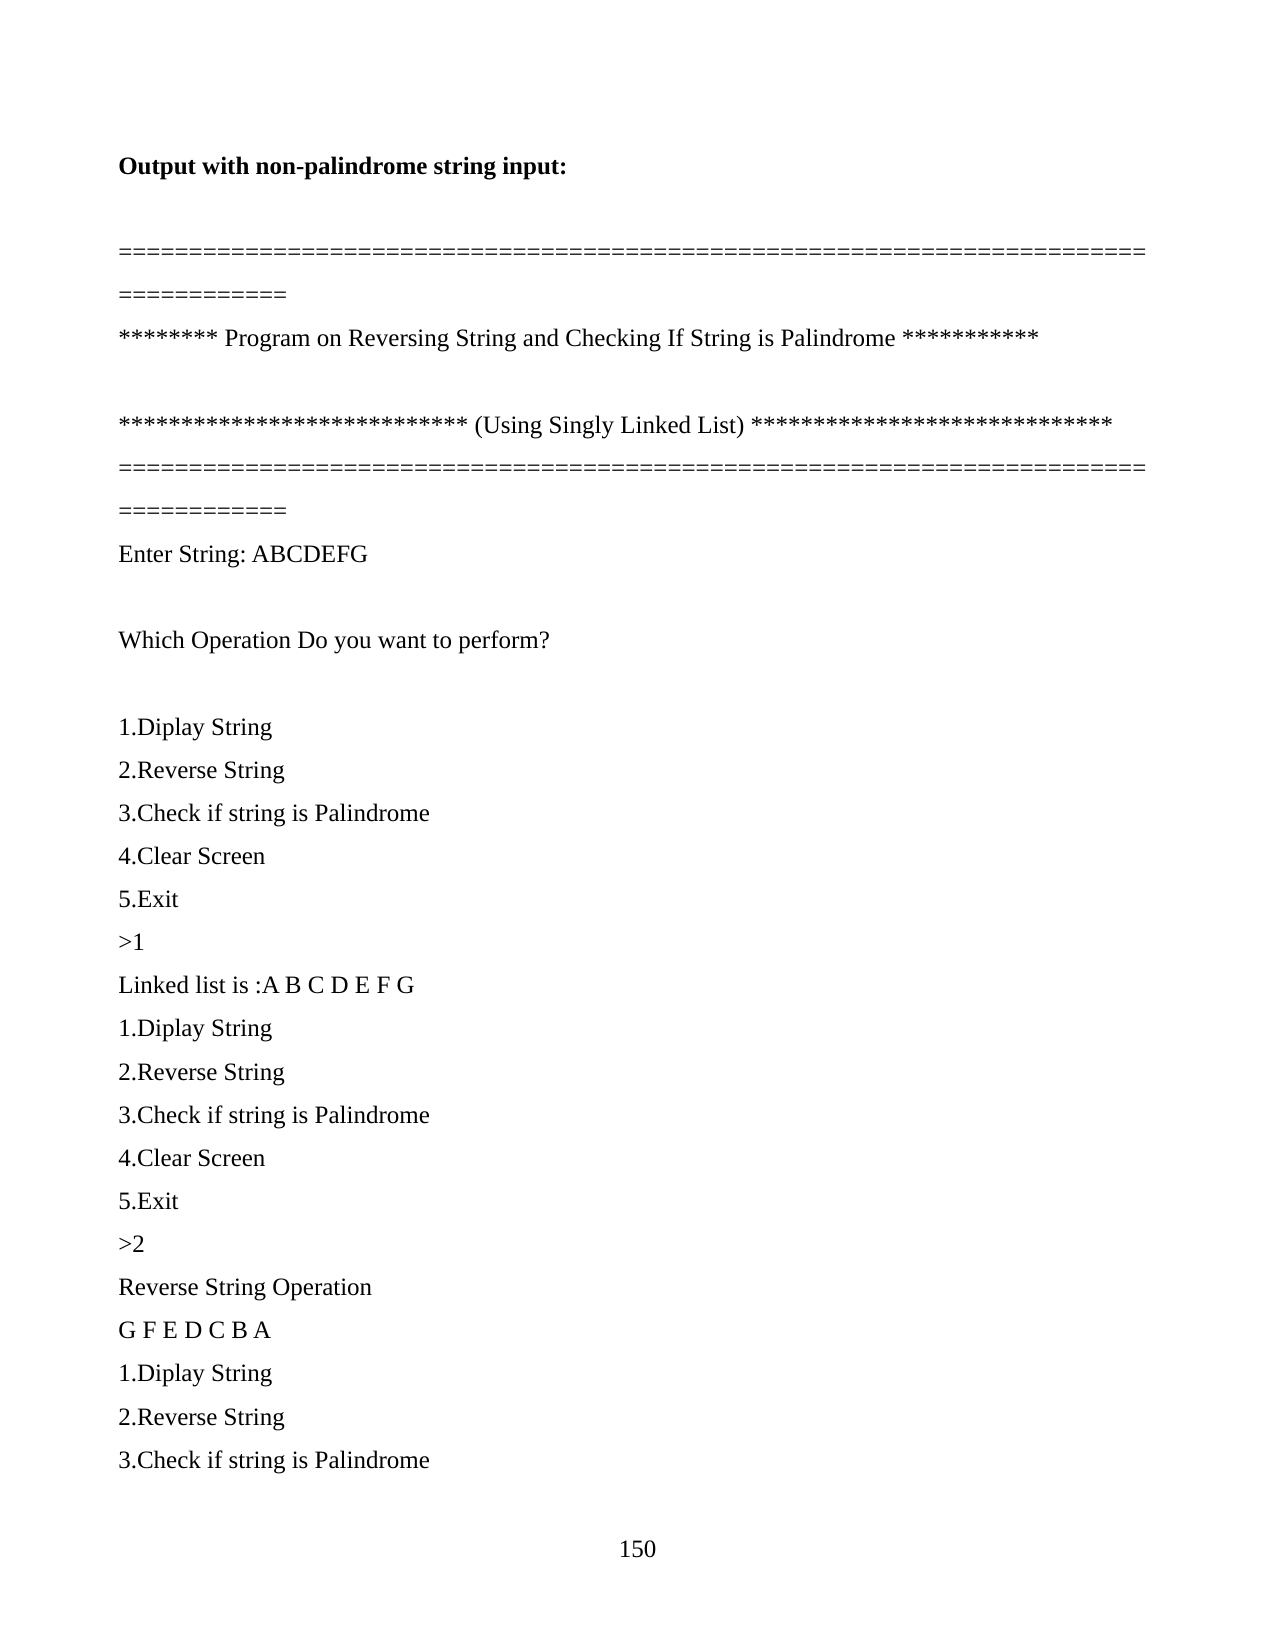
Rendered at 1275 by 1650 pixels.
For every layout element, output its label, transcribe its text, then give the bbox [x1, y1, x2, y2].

text 5.Exit [118, 1186, 1157, 1215]
text Enter String: ABCDEFG [118, 539, 1157, 568]
text 5.Exit [118, 884, 1157, 913]
text >2 [118, 1229, 1157, 1258]
text 1.Diplay String [118, 712, 1157, 740]
text ******** Program on Reversing String and Checking If String is Palindrome *********** [118, 323, 1157, 352]
text ===================================================================================== [118, 237, 1157, 309]
text Reverse String Operation [118, 1272, 1157, 1301]
text 3.Check if string is Palindrome [118, 1100, 1157, 1128]
text 1.Diplay String [118, 1013, 1157, 1042]
text Linked list is :A B C D E F G [118, 970, 1157, 999]
text Which Operation Do you want to perform? [118, 625, 1157, 654]
text 3.Check if string is Palindrome [118, 1445, 1157, 1473]
text ===================================================================================== [118, 453, 1157, 525]
text 2.Reverse String [118, 1402, 1157, 1430]
text 4.Clear Screen [118, 841, 1157, 870]
text 3.Check if string is Palindrome [118, 798, 1157, 827]
text 4.Clear Screen [118, 1143, 1157, 1172]
text 2.Reverse String [118, 1057, 1157, 1085]
text >1 [118, 927, 1157, 956]
text Output with non-palindrome string input: [118, 151, 1157, 180]
text 1.Diplay String [118, 1358, 1157, 1387]
text G F E D C B A [118, 1315, 1157, 1344]
text **************************** (Using Singly Linked List) ***************************** [118, 410, 1157, 438]
text 2.Reverse String [118, 755, 1157, 783]
